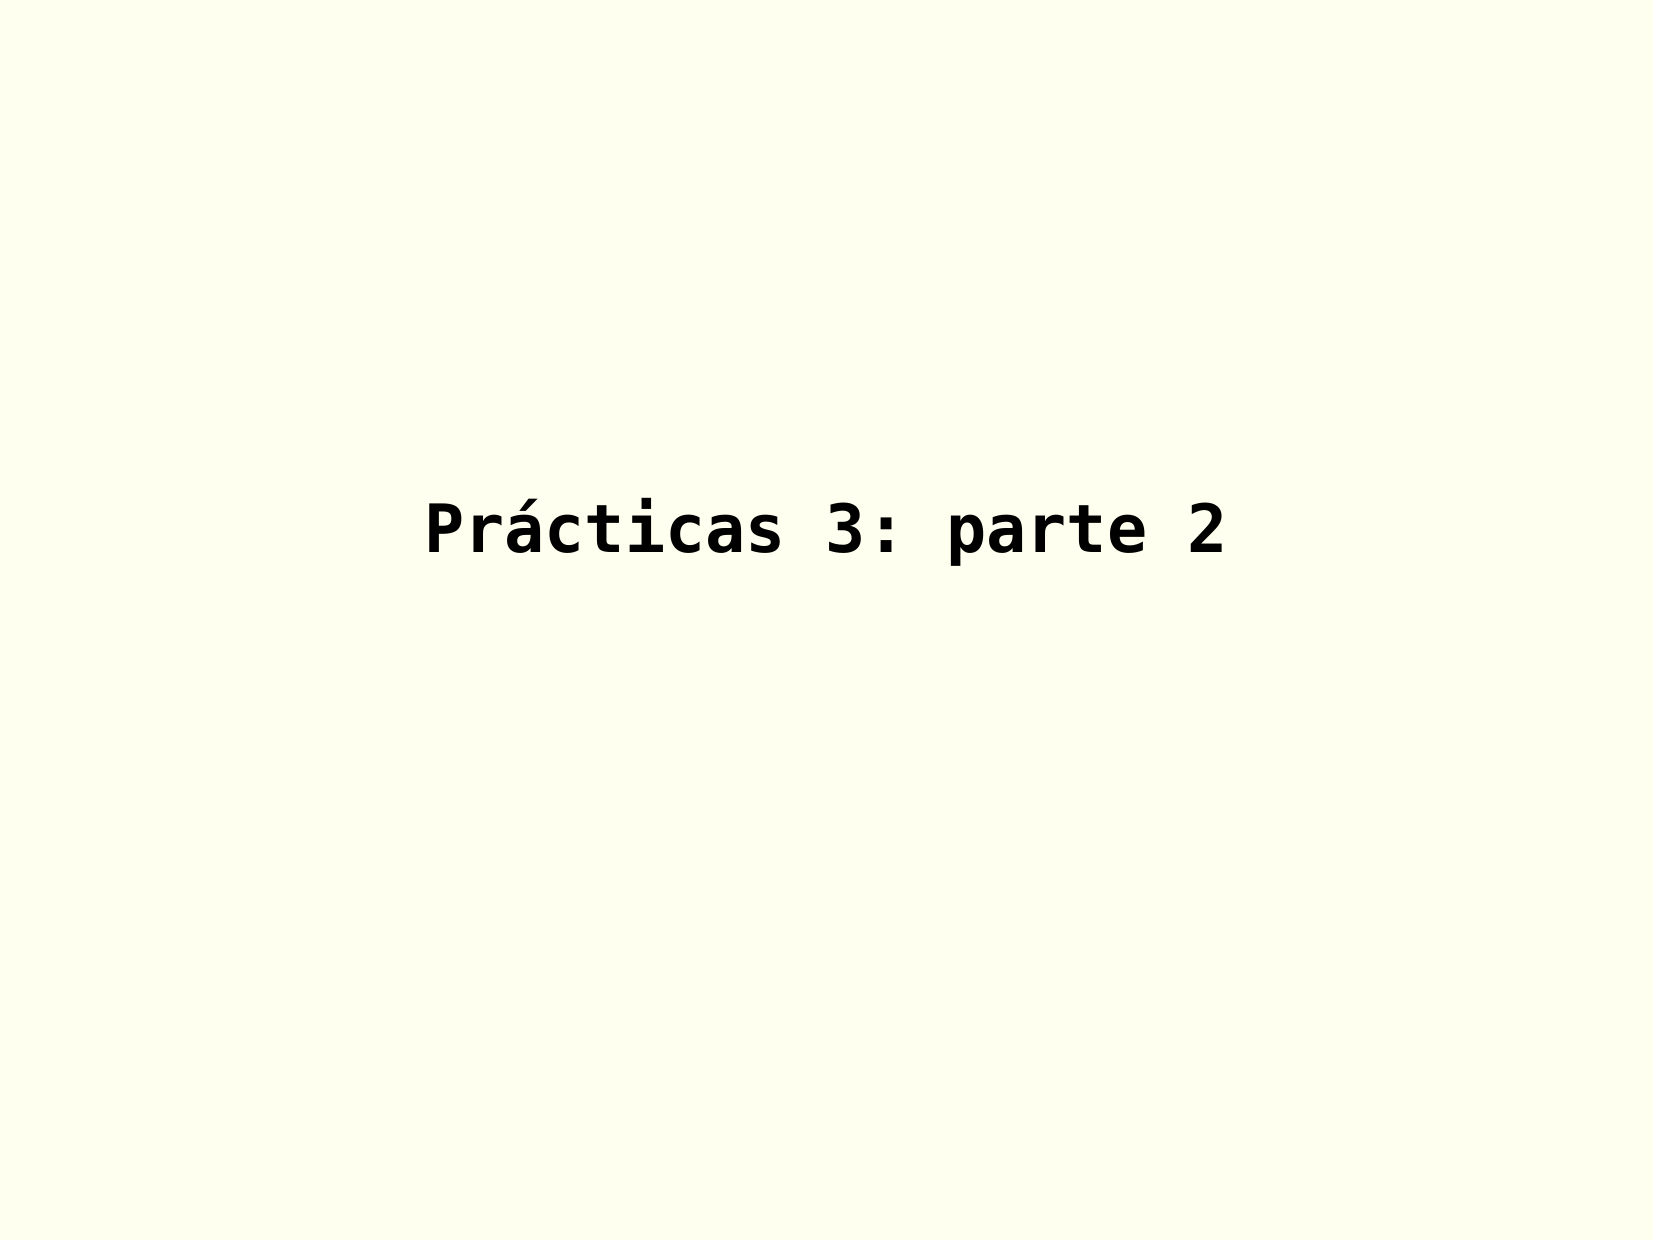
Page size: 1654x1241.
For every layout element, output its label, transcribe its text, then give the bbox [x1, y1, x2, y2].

subtitle Prácticas 3: parte 2 [82, 49, 1571, 1010]
